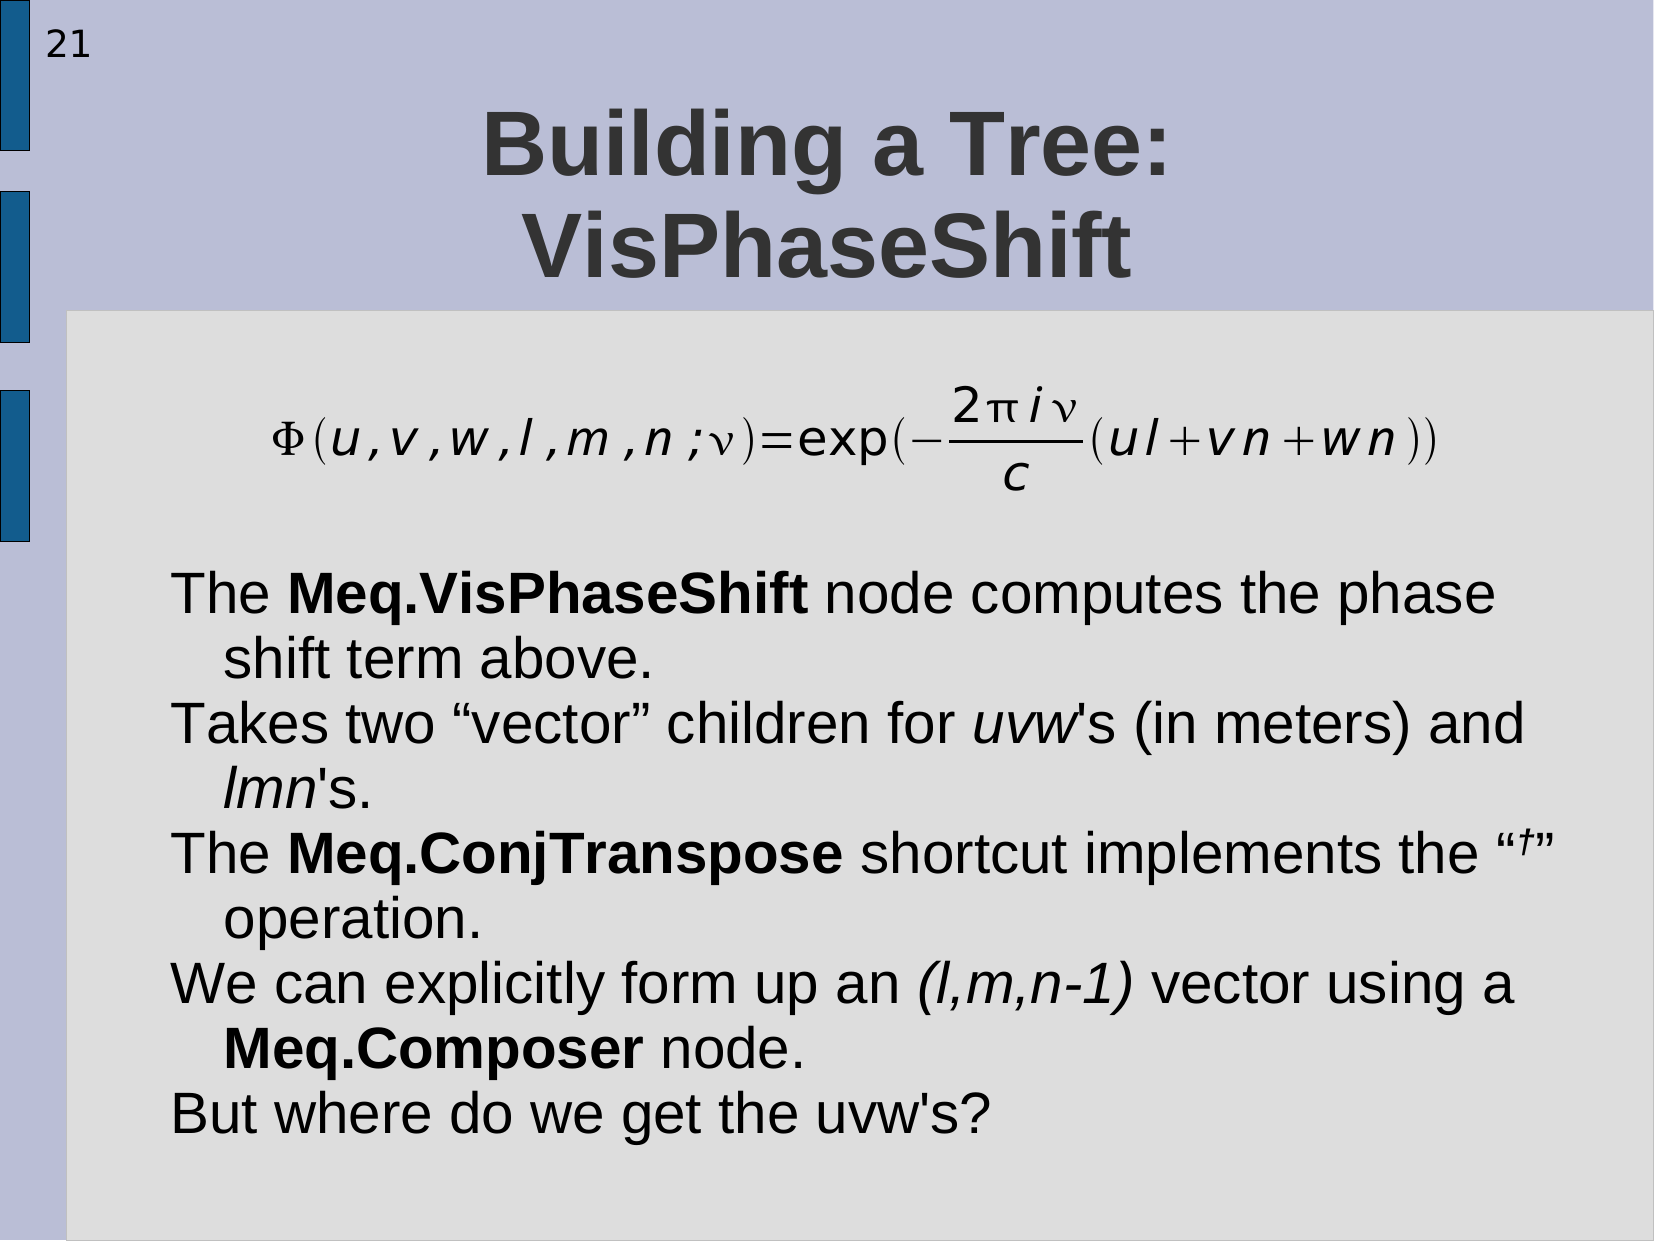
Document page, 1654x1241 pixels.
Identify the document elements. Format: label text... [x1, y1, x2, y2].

list The Meq.VisPhaseShift node computes the phase shift term above. Takes two “vector” children for uvw's (in meters) and lmn's. The Meq.ConjTranspose shortcut implements the “†” operation. We can explicitly form up an (l,m,n-1) vector using a Meq.Composer node. But where do we get the uvw's? [152, 561, 1565, 1173]
text_box [32, 15, 267, 89]
chart [265, 373, 1445, 502]
title Building a Tree: VisPhaseShift [121, 87, 1534, 302]
